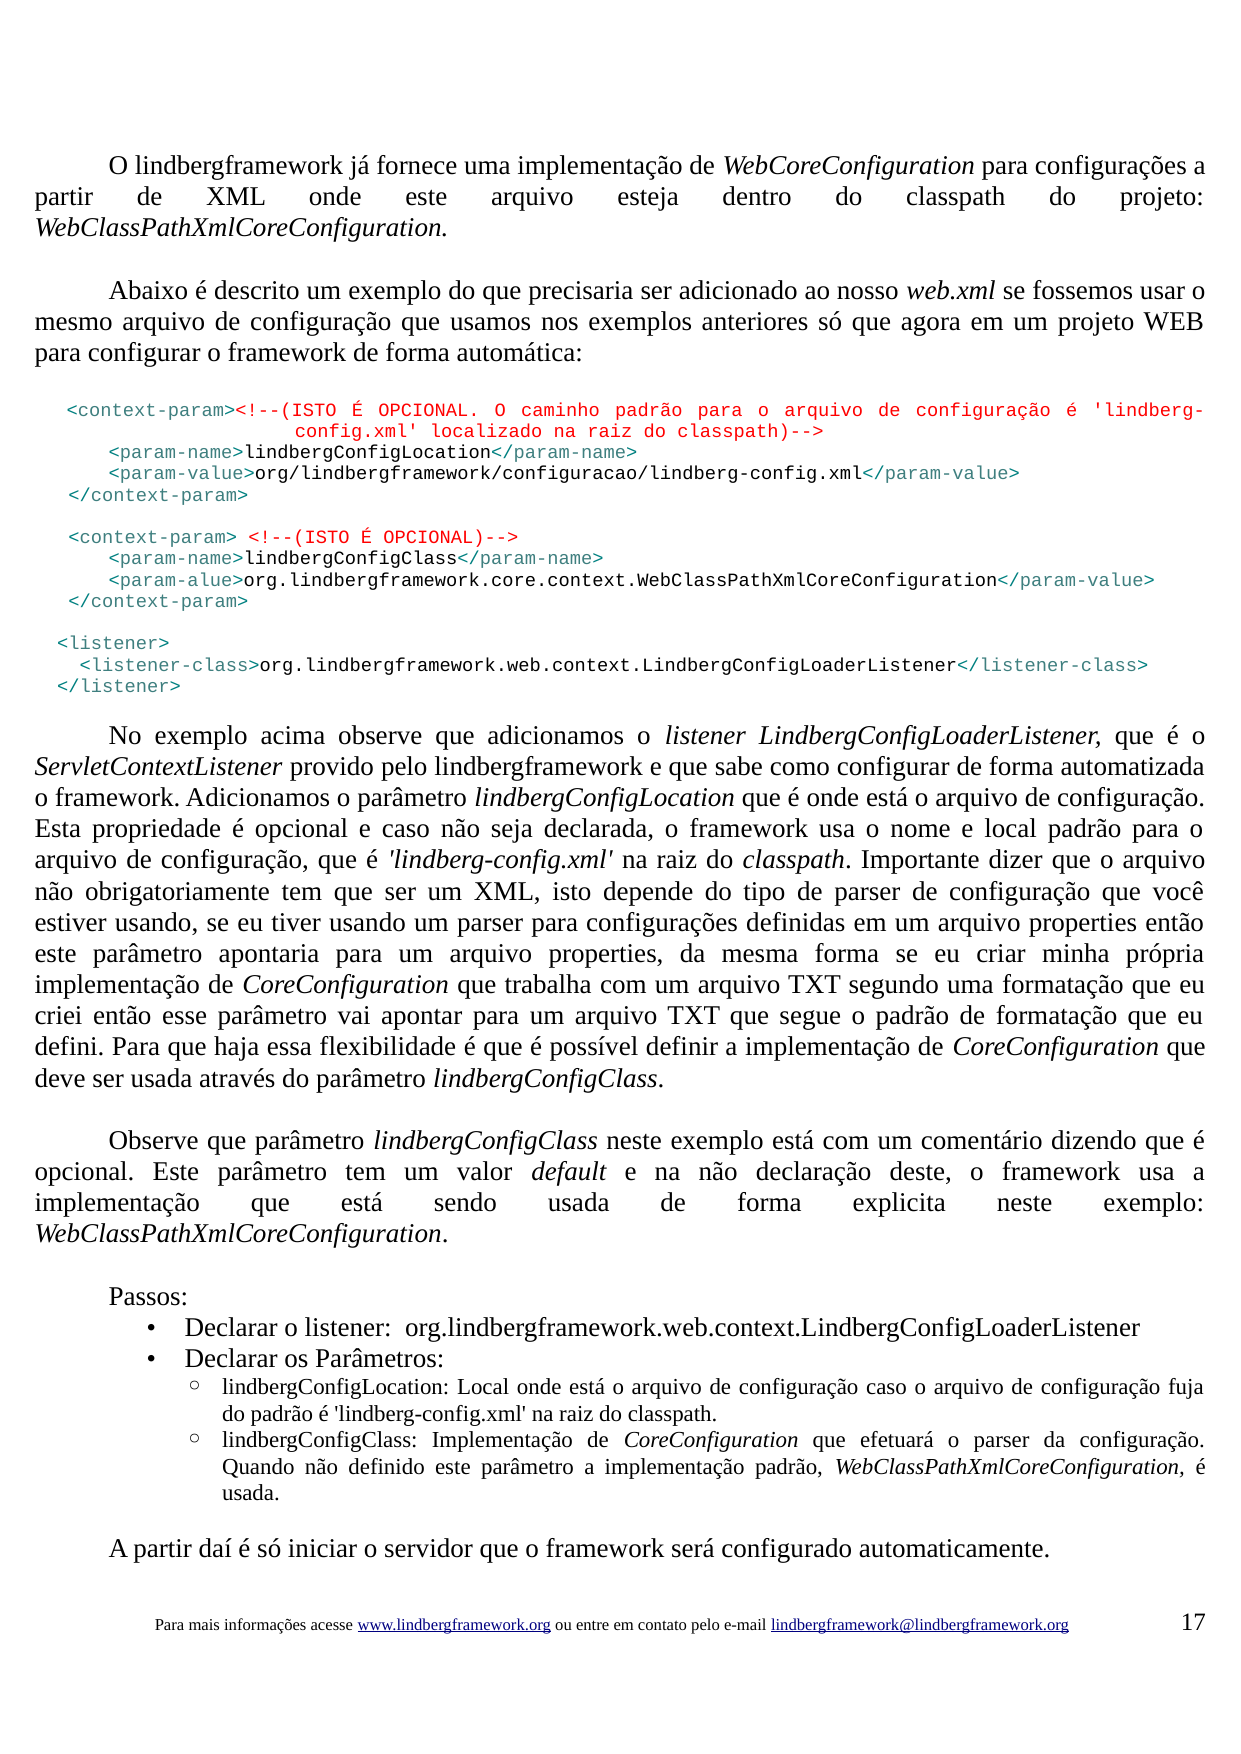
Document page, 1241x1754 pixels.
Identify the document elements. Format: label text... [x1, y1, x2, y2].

text </context-param> [34, 485, 1206, 507]
text <context-param><!--(ISTO É OPCIONAL. O caminho padrão para o arquivo de configuração é 'lindberg- config.xml' localizado na raiz do classpath)--> [34, 398, 1206, 443]
text Abaixo é descrito um exemplo do que precisaria ser adicionado ao nosso web.xml se fossemos usar o mesmo arquivo de configuração que usamos nos exemplos anteriores só que agora em um projeto WEB para configurar o framework de forma automática: [34, 274, 1206, 367]
text No exemplo acima observe que adicionamos o listener LindbergConfigLoaderListener, que é o ServletContextListener provido pelo lindbergframework e que sabe como configurar de forma automatizada o framework. Adicionamos o parâmetro lindbergConfigLocation que é onde está o arquivo de configuração. Esta propriedade é opcional e caso não seja declarada, o framework usa o nome e local padrão para o arquivo de configuração, que é 'lindberg-config.xml' na raiz do classpath. Importante dizer que o arquivo não obrigatoriamente tem que ser um XML, isto depende do tipo de parser de configuração que você estiver usando, se eu tiver usando um parser para configurações definidas em um arquivo properties então este parâmetro apontaria para um arquivo properties, da mesma forma se eu criar minha própria implementação de CoreConfiguration que trabalha com um arquivo TXT segundo uma formatação que eu criei então esse parâmetro vai apontar para um arquivo TXT que segue o padrão de formatação que eu defini. Para que haja essa flexibilidade é que é possível definir a implementação de CoreConfiguration que deve ser usada através do parâmetro lindbergConfigClass. [34, 719, 1206, 1093]
text <param-value>org/lindbergframework/configuracao/lindberg-config.xml</param-value> [34, 464, 1206, 485]
text A partir daí é só iniciar o servidor que o framework será configurado automaticamente. [34, 1532, 1206, 1563]
list lindbergConfigLocation: Local onde está o arquivo de configuração caso o arquivo de configuração fuja do padrão é 'lindberg-config.xml' na raiz do classpath. [184, 1373, 1206, 1426]
text <param-name>lindbergConfigClass</param-name> [34, 549, 1206, 570]
text </listener> [34, 677, 1206, 698]
text <listener> [34, 634, 1206, 655]
text <context-param> <!--(ISTO É OPCIONAL)--> [34, 528, 1206, 549]
list Declarar os Parâmetros: [147, 1342, 1206, 1373]
text <param-alue>org.lindbergframework.core.context.WebClassPathXmlCoreConfiguration</param-value> [34, 570, 1206, 592]
list lindbergConfigClass: Implementação de CoreConfiguration que efetuará o parser da configuração. Quando não definido este parâmetro a implementação padrão, WebClassPathXmlCoreConfiguration, é usada. [184, 1426, 1206, 1506]
text <listener-class>org.lindbergframework.web.context.LindbergConfigLoaderListener</listener-class> [34, 655, 1206, 677]
text O lindbergframework já fornece uma implementação de WebCoreConfiguration para configurações a partir de XML onde este arquivo esteja dentro do classpath do projeto: WebClassPathXmlCoreConfiguration. [34, 149, 1206, 243]
text <param-name>lindbergConfigLocation</param-name> [34, 443, 1206, 464]
text Passos: [34, 1280, 1206, 1311]
text Observe que parâmetro lindbergConfigClass neste exemplo está com um comentário dizendo que é opcional. Este parâmetro tem um valor default e na não declaração deste, o framework usa a implementação que está sendo usada de forma explicita neste exemplo: WebClassPathXmlCoreConfiguration. [34, 1124, 1206, 1248]
text </context-param> [34, 592, 1206, 613]
list Declarar o listener: org.lindbergframework.web.context.LindbergConfigLoaderListener [147, 1311, 1206, 1342]
